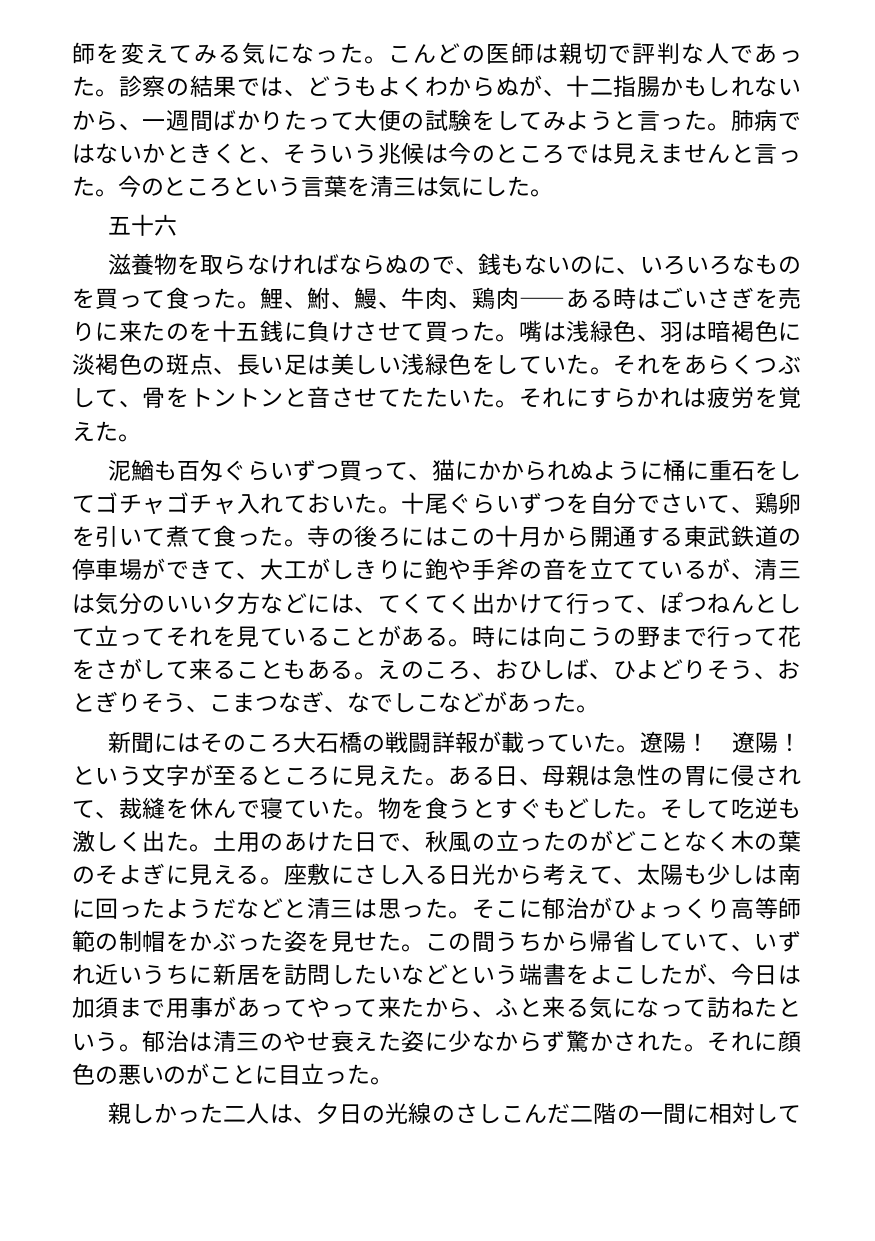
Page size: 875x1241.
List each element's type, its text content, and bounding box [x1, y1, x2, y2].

text 泥鰌も百匁ぐらいずつ買って、猫にかかられぬように桶に重石をしてゴチャゴチャ入れておいた。十尾ぐらいずつを自分でさいて、鶏卵を引いて煮て食った。寺の後ろにはこの十月から開通する東武鉄道の停車場ができて、大工がしきりに鉋や手斧の音を立てているが、清三は気分のいい夕方などには、てくてく出かけて行って、ぽつねんとして立ってそれを見ていることがある。時には向こうの野まで行って花をさがして来ることもある。えのころ、おひしば、ひよどりそう、おとぎりそう、こまつなぎ、なでしこなどがあった。 [72, 453, 802, 718]
text 滋養物を取らなければならぬので、銭もないのに、いろいろなものを買って食った。鯉、鮒、鰻、牛肉、鶏肉――ある時はごいさぎを売りに来たのを十五銭に負けさせて買った。嘴は浅緑色、羽は暗褐色に淡褐色の斑点、長い足は美しい浅緑色をしていた。それをあらくつぶして、骨をトントンと音させてたたいた。それにすらかれは疲労を覚えた。 [72, 247, 802, 447]
text 師を変えてみる気になった。こんどの医師は親切で評判な人であった。診察の結果では、どうもよくわからぬが、十二指腸かもしれないから、一週間ばかりたって大便の試験をしてみようと言った。肺病ではないかときくと、そういう兆候は今のところでは見えませんと言った。今のところという言葉を清三は気にした。 [72, 36, 802, 202]
text 新聞にはそのころ大石橋の戦闘詳報が載っていた。遼陽！ 遼陽！ という文字が至るところに見えた。ある日、母親は急性の胃に侵されて、裁縫を休んで寝ていた。物を食うとすぐもどした。そして吃逆も激しく出た。土用のあけた日で、秋風の立ったのがどことなく木の葉のそよぎに見える。座敷にさし入る日光から考えて、太陽も少しは南に回ったようだなどと清三は思った。そこに郁治がひょっくり高等師範の制帽をかぶった姿を見せた。この間うちから帰省していて、いずれ近いうちに新居を訪問したいなどという端書をよこしたが、今日は加須まで用事があってやって来たから、ふと来る気になって訪ねたという。郁治は清三のやせ衰えた姿に少なからず驚かされた。それに顔色の悪いのがことに目立った。 [72, 724, 802, 1090]
text 五十六 [72, 208, 802, 241]
text 親しかった二人は、夕日の光線のさしこんだ二階の一間に相対して [72, 1096, 802, 1129]
